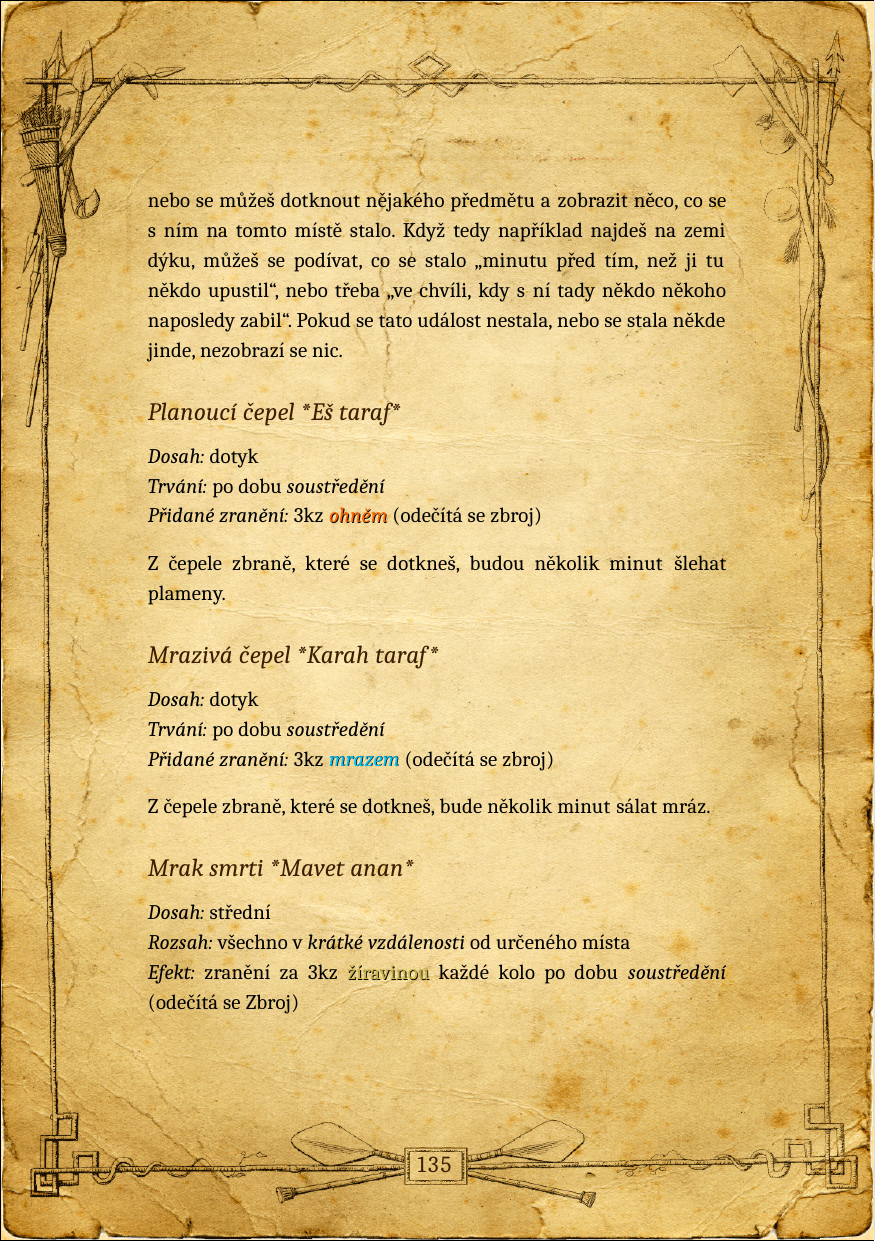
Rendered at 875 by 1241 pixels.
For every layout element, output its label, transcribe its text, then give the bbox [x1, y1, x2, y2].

picture [1, 1, 874, 1240]
text Dosah: dotyk Trvání: po dobu soustředění Přidané zranění: 3kz mrazem (odečítá se zbroj) [148, 687, 726, 771]
text Z⁠ čepele zbraně, které se dotkneš, budou několik minut šlehat plameny. [148, 552, 726, 606]
text Dosah: střední Rozsah: všechno v⁠ krátké vzdálenosti od určeného místa Efekt: zranění za 3kz žíravinou každé kolo po dobu soustředění (odečítá se Zbroj) [148, 901, 726, 1014]
subtitle Planoucí čepel *Eš taraf* [148, 398, 726, 427]
text Z⁠ čepele zbraně, které se dotkneš, bude několik minut sálat mráz. [148, 795, 726, 819]
text Dosah: dotyk Trvání: po dobu soustředění Přidané zranění: 3kz ohněm (odečítá se zbroj) [148, 444, 726, 528]
subtitle Mrazivá čepel *Karah taraf* [148, 641, 726, 670]
subtitle Mrak smrti *Mavet anan* [148, 854, 726, 883]
text nebo se můžeš dotknout nějakého předmětu a⁠ zobrazit něco, co se s⁠ ním na tomto místě stalo. Když tedy například najdeš na zemi dýku, můžeš se podívat, co se stalo „minutu před tím, než ji tu někdo upustil“, nebo třeba „ve chvíli, kdy s⁠ ní tady někdo někoho naposledy zabil“. Pokud se tato událost nestala, nebo se stala někde jinde, nezobrazí se nic. [148, 189, 726, 362]
